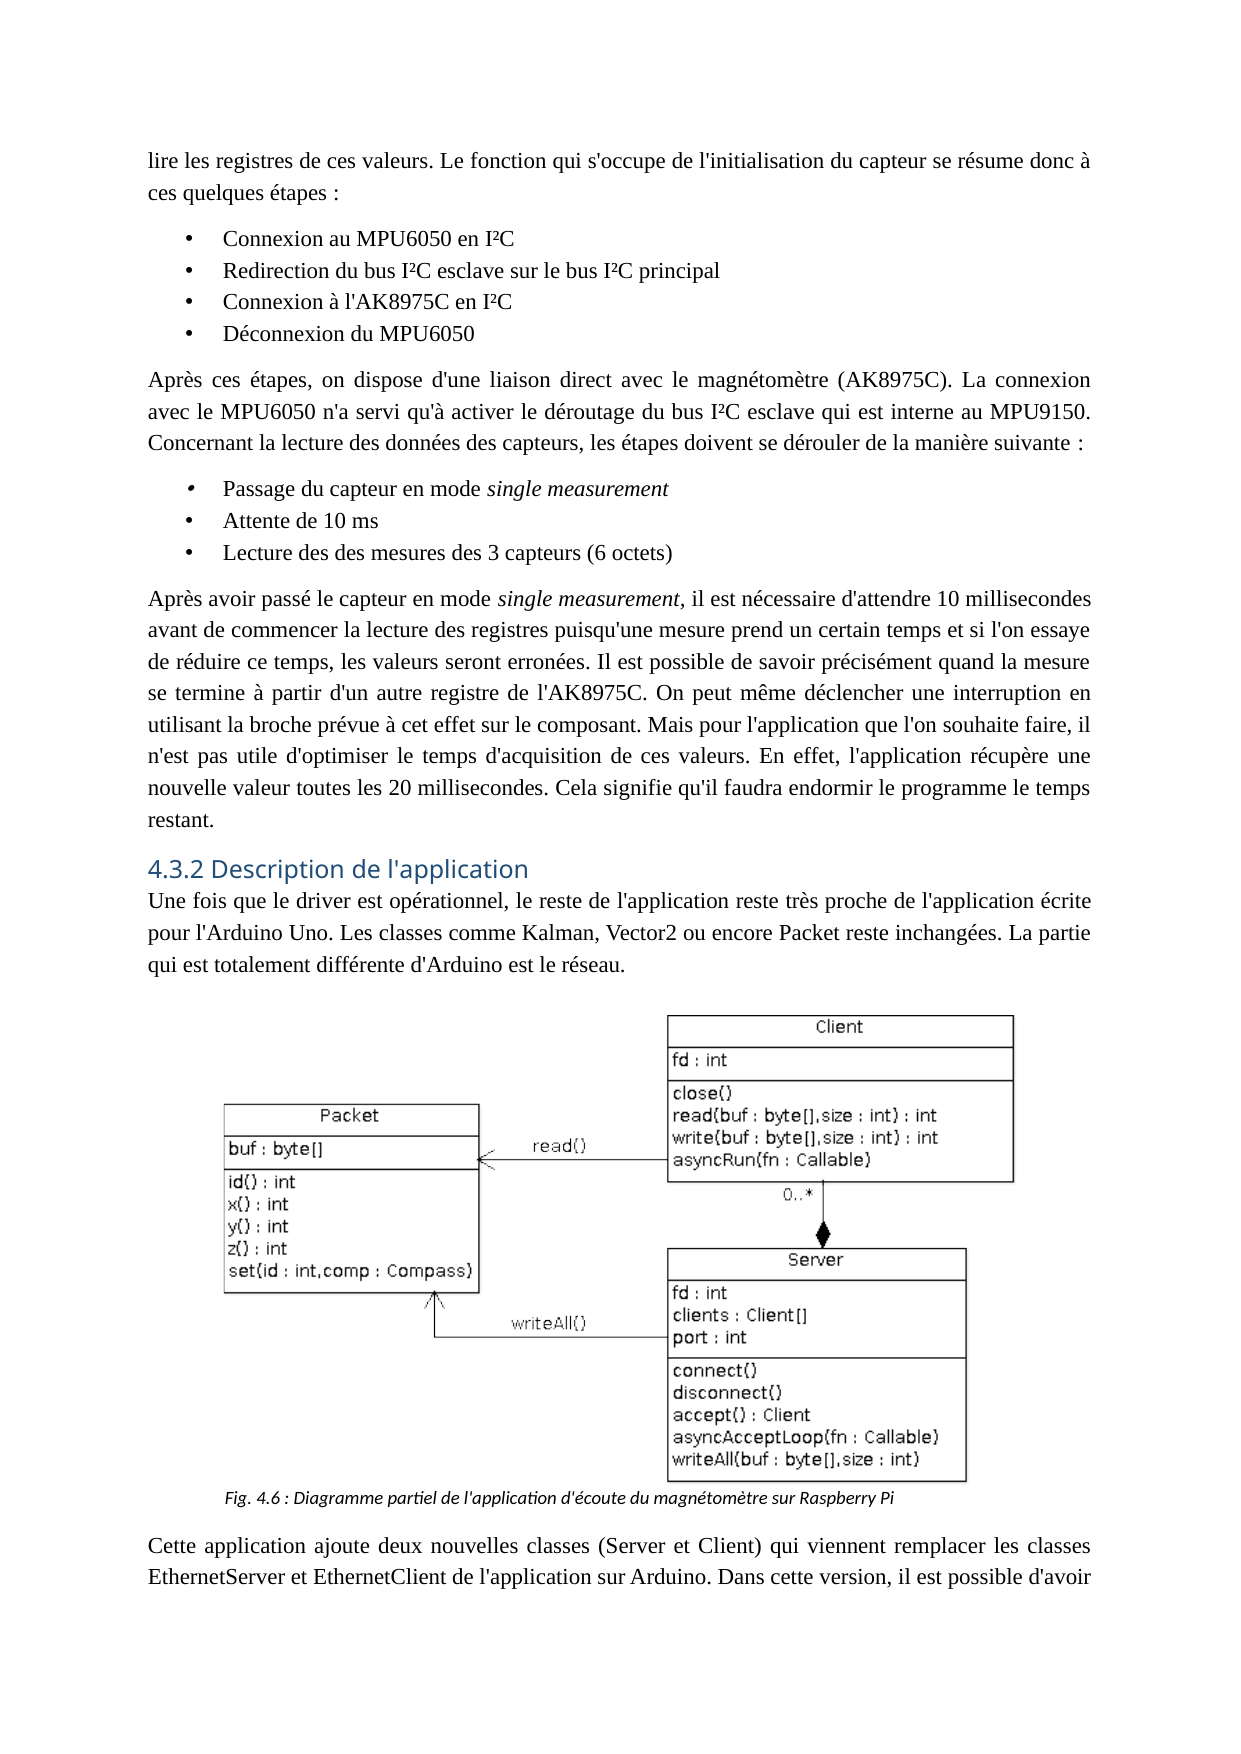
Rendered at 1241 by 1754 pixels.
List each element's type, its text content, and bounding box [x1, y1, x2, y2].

list Connexion au MPU6050 en I²C [185, 225, 1093, 252]
text lire les registres de ces valeurs. Le fonction qui s'occupe de l'initialisation du capteur se résume donc à ces quelques étapes : [148, 148, 1093, 206]
list Lecture des des mesures des 3 capteurs (6 octets) [185, 538, 1093, 565]
list Passage du capteur en mode single measurement [185, 475, 1093, 502]
text Après ces étapes, on dispose d'une liaison direct avec le magnétomètre (AK8975C). La connexion avec le MPU6050 n'a servi qu'à activer le déroutage du bus I²C esclave qui est interne au MPU9150. Concernant la lecture des données des capteurs, les étapes doivent se dérouler de la manière suivante : [148, 366, 1093, 456]
list Attente de 10 ms [185, 507, 1093, 533]
picture [223, 1015, 1017, 1485]
text Cette application ajoute deux nouvelles classes (Server et Client) qui viennent remplacer les classes EthernetServer et EthernetClient de l'application sur Arduino. Dans cette version, il est possible d'avoir [148, 997, 1093, 1590]
subtitle Description de l'application [148, 852, 1093, 886]
text Après avoir passé le capteur en mode single measurement, il est nécessaire d'attendre 10 millisecondes avant de commencer la lecture des registres puisqu'une mesure prend un certain temps et si l'on essaye de réduire ce temps, les valeurs seront erronées. Il est possible de savoir précisément quand la mesure se termine à partir d'un autre registre de l'AK8975C. On peut même déclencher une interruption en utilisant la broche prévue à cet effet sur le composant. Mais pour l'application que l'on souhaite faire, il n'est pas utile d'optimiser le temps d'acquisition de ces valeurs. En effet, l'application récupère une nouvelle valeur toutes les 20 millisecondes. Cela signifie qu'il faudra endormir le programme le temps restant. [148, 585, 1093, 832]
list Connexion à l'AK8975C en I²C [185, 288, 1093, 315]
list Déconnexion du MPU6050 [185, 320, 1093, 346]
text Une fois que le driver est opérationnel, le reste de l'application reste très proche de l'application écrite pour l'Arduino Uno. Les classes comme Kalman, Vector2 ou encore Packet reste inchangées. La partie qui est totalement différente d'Arduino est le réseau. [148, 887, 1093, 977]
list Redirection du bus I²C esclave sur le bus I²C principal [185, 257, 1093, 283]
text Fig. 4.6 : Diagramme partiel de l'application d'écoute du magnétomètre sur Raspberry Pi [224, 1485, 1016, 1509]
